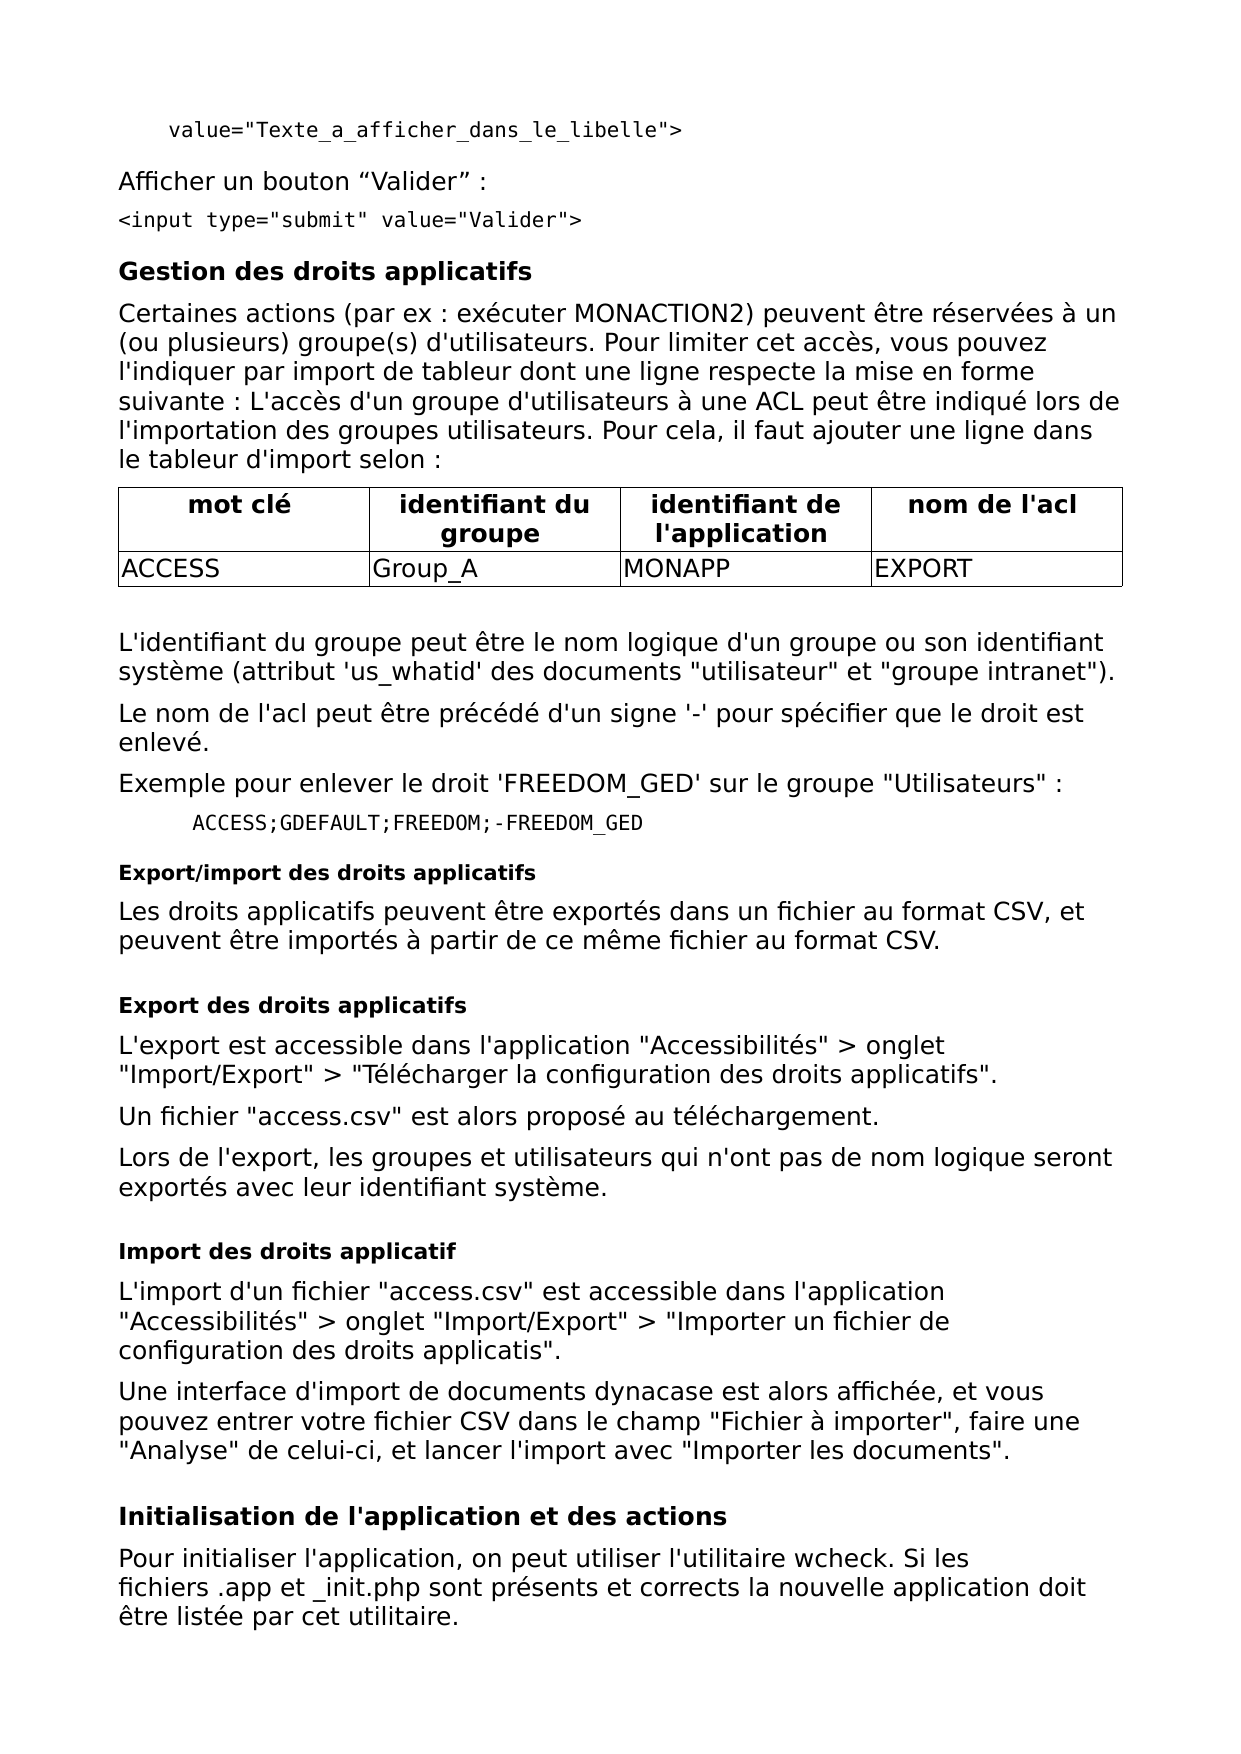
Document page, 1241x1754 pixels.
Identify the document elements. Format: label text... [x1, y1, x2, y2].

text Un fichier "access.csv" est alors proposé au téléchargement. [118, 1102, 1122, 1131]
table_cell ACCESS [119, 552, 369, 586]
subtitle Initialisation de l'application et des actions [118, 1502, 1122, 1532]
table_cell Group_A [370, 552, 620, 586]
table_cell EXPORT [872, 552, 1122, 586]
table_header nom de l'acl [872, 488, 1122, 551]
text Certaines actions (par ex : exécuter MONACTION2) peuvent être réservées à un (ou plusieurs) groupe(s) d'utilisateurs. Pour limiter cet accès, vous pouvez l'indiquer par import de tableur dont une ligne respecte la mise en forme suivante : L'accès d'un groupe d'utilisateurs à une ACL peut être indiqué lors de l'importation des groupes utilisateurs. Pour cela, il faut ajouter une ligne dans le tableur d'import selon : [118, 299, 1122, 474]
text Pour initialiser l'application, on peut utiliser l'utilitaire wcheck. Si les fichiers .app et _init.php sont présents et corrects la nouvelle application doit être listée par cet utilitaire. [118, 1544, 1122, 1632]
text Exemple pour enlever le droit 'FREEDOM_GED' sur le groupe "Utilisateurs" : [118, 769, 1122, 799]
text L'import d'un fichier "access.csv" est accessible dans l'application "Accessibilités" > onglet "Import/Export" > "Importer un fichier de configuration des droits applicatis". [118, 1277, 1122, 1365]
table_header identifiant du groupe [370, 488, 620, 551]
table_cell MONAPP [621, 552, 871, 586]
text L'identifiant du groupe peut être le nom logique d'un groupe ou son identifiant système (attribut 'us_whatid' des documents "utilisateur" et "groupe intranet"). [118, 628, 1122, 686]
text value="Texte_a_afficher_dans_le_libelle"> [118, 118, 1122, 167]
text Le nom de l'acl peut être précédé d'un signe '-' pour spécifier que le droit est enlevé. [118, 699, 1122, 757]
subtitle Gestion des droits applicatifs [118, 258, 1122, 287]
subtitle Export/import des droits applicatifs [118, 861, 1122, 885]
text L'export est accessible dans l'application "Accessibilités" > onglet "Import/Export" > "Télécharger la configuration des droits applicatifs". [118, 1031, 1122, 1089]
table_header mot clé [119, 488, 369, 551]
text ACCESS;GDEFAULT;FREEDOM;-FREEDOM_GED [118, 811, 1122, 836]
text <input type="submit" value="Valider"> [118, 208, 1122, 233]
text Afficher un bouton “Valider” : [118, 167, 1122, 196]
table_header identifiant de l'application [621, 488, 871, 551]
subtitle Import des droits applicatif [118, 1239, 1122, 1265]
text Les droits applicatifs peuvent être exportés dans un fichier au format CSV, et peuvent être importés à partir de ce même fichier au format CSV. [118, 897, 1122, 956]
subtitle Export des droits applicatifs [118, 993, 1122, 1019]
text Une interface d'import de documents dynacase est alors affichée, et vous pouvez entrer votre fichier CSV dans le champ "Fichier à importer", faire une "Analyse" de celui-ci, et lancer l'import avec "Importer les documents". [118, 1377, 1122, 1465]
text Lors de l'export, les groupes et utilisateurs qui n'ont pas de nom logique seront exportés avec leur identifiant système. [118, 1144, 1122, 1202]
